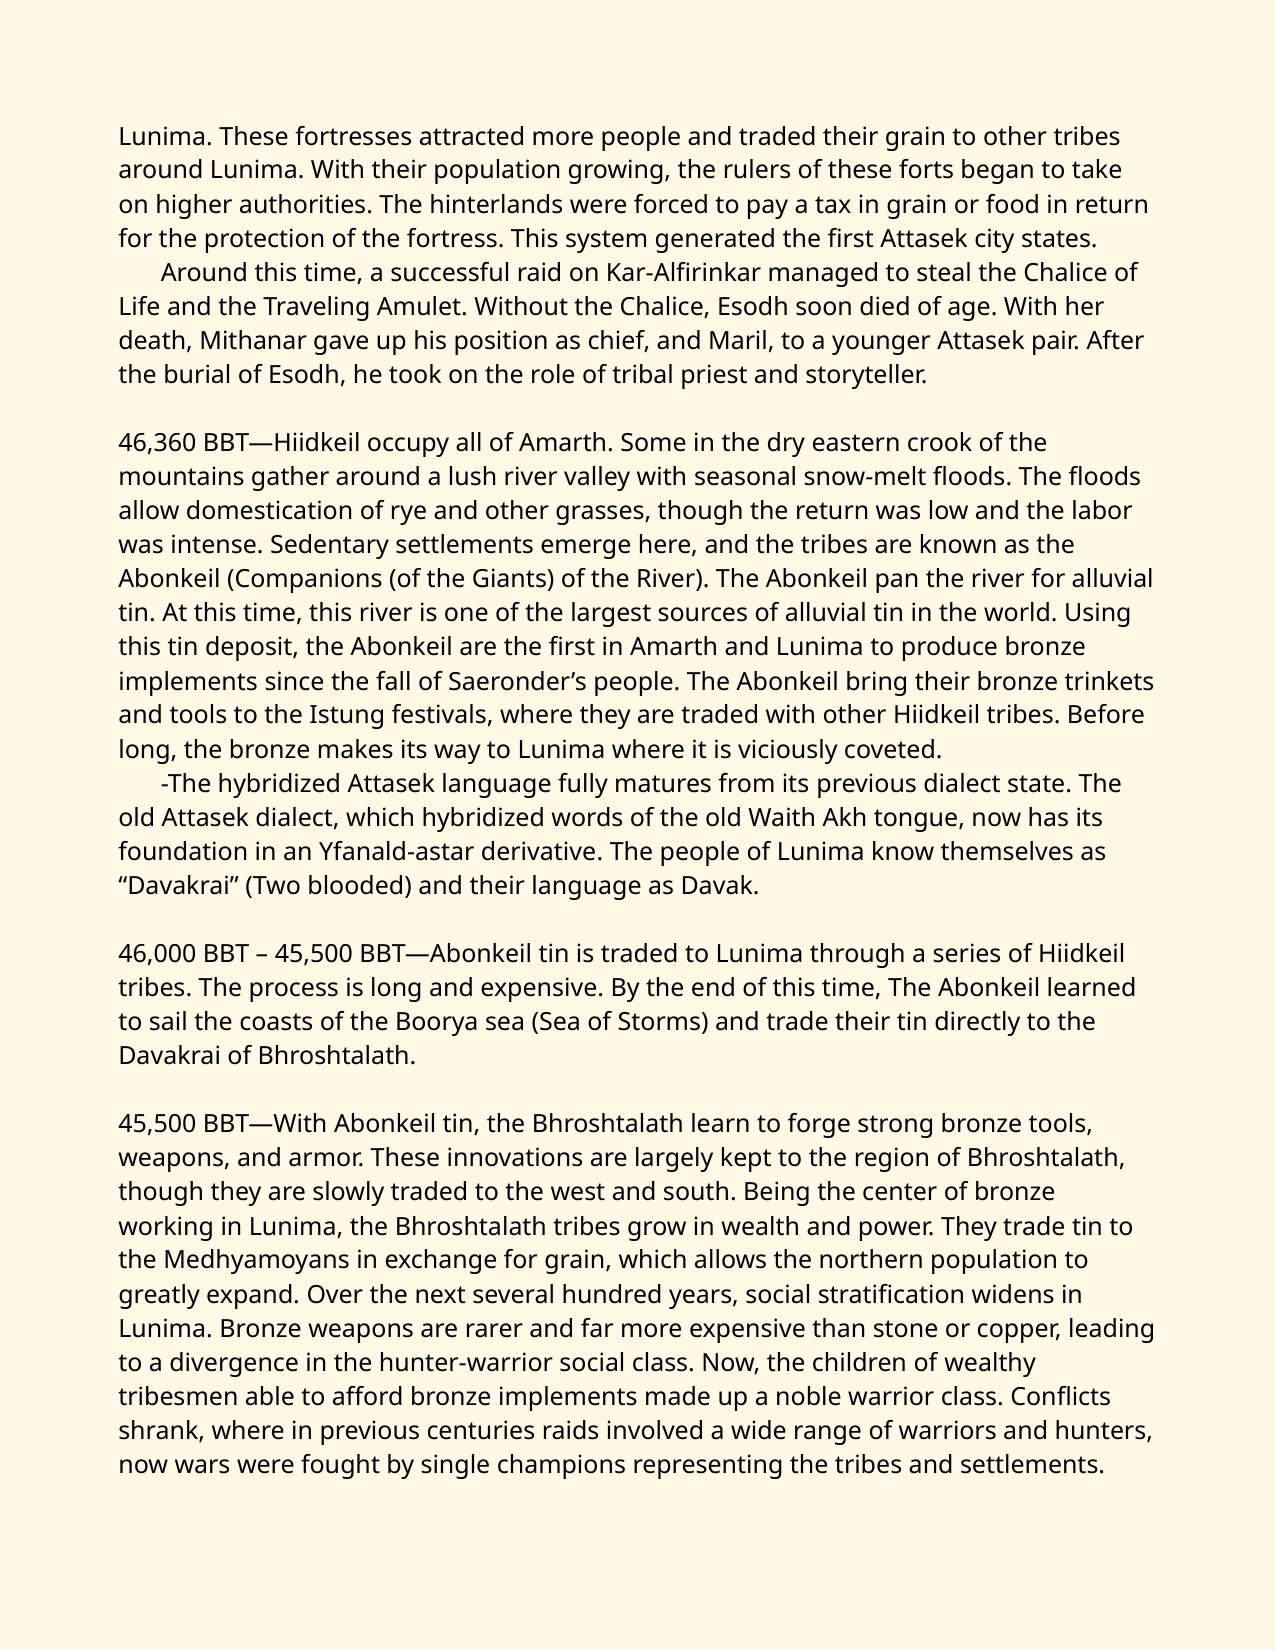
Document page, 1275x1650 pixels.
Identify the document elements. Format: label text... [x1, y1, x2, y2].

text 46,000 BBT – 45,500 BBT—Abonkeil tin is traded to Lunima through a series of Hiidkeil tribes. The process is long and expensive. By the end of this time, The Abonkeil learned to sail the coasts of the Boorya sea (Sea of Storms) and trade their tin directly to the Davakrai of Bhroshtalath. [118, 936, 1157, 1072]
text Around this time, a successful raid on Kar-Alfirinkar managed to steal the Chalice of Life and the Traveling Amulet. Without the Chalice, Esodh soon died of age. With her death, Mithanar gave up his position as chief, and Maril, to a younger Attasek pair. After the burial of Esodh, he took on the role of tribal priest and storyteller. [118, 254, 1157, 391]
text Lunima. These fortresses attracted more people and traded their grain to other tribes around Lunima. With their population growing, the rulers of these forts began to take on higher authorities. The hinterlands were forced to pay a tax in grain or food in return for the protection of the fortress. This system generated the first Attasek city states. [118, 118, 1157, 254]
text 46,360 BBT—Hiidkeil occupy all of Amarth. Some in the dry eastern crook of the mountains gather around a lush river valley with seasonal snow-melt floods. The floods allow domestication of rye and other grasses, though the return was low and the labor was intense. Sedentary settlements emerge here, and the tribes are known as the Abonkeil (Companions (of the Giants) of the River). The Abonkeil pan the river for alluvial tin. At this time, this river is one of the largest sources of alluvial tin in the world. Using this tin deposit, the Abonkeil are the first in Amarth and Lunima to produce bronze implements since the fall of Saeronder’s people. The Abonkeil bring their bronze trinkets and tools to the Istung festivals, where they are traded with other Hiidkeil tribes. Before long, the bronze makes its way to Lunima where it is viciously coveted. [118, 425, 1157, 765]
text 45,500 BBT—With Abonkeil tin, the Bhroshtalath learn to forge strong bronze tools, weapons, and armor. These innovations are largely kept to the region of Bhroshtalath, though they are slowly traded to the west and south. Being the center of bronze working in Lunima, the Bhroshtalath tribes grow in wealth and power. They trade tin to the Medhyamoyans in exchange for grain, which allows the northern population to greatly expand. Over the next several hundred years, social stratification widens in Lunima. Bronze weapons are rarer and far more expensive than stone or copper, leading to a divergence in the hunter-warrior social class. Now, the children of wealthy tribesmen able to afford bronze implements made up a noble warrior class. Conflicts shrank, where in previous centuries raids involved a wide range of warriors and hunters, now wars were fought by single champions representing the tribes and settlements. [118, 1106, 1157, 1481]
text -The hybridized Attasek language fully matures from its previous dialect state. The old Attasek dialect, which hybridized words of the old Waith Akh tongue, now has its foundation in an Yfanald-astar derivative. The people of Lunima know themselves as “Davakrai” (Two blooded) and their language as Davak. [118, 765, 1157, 902]
